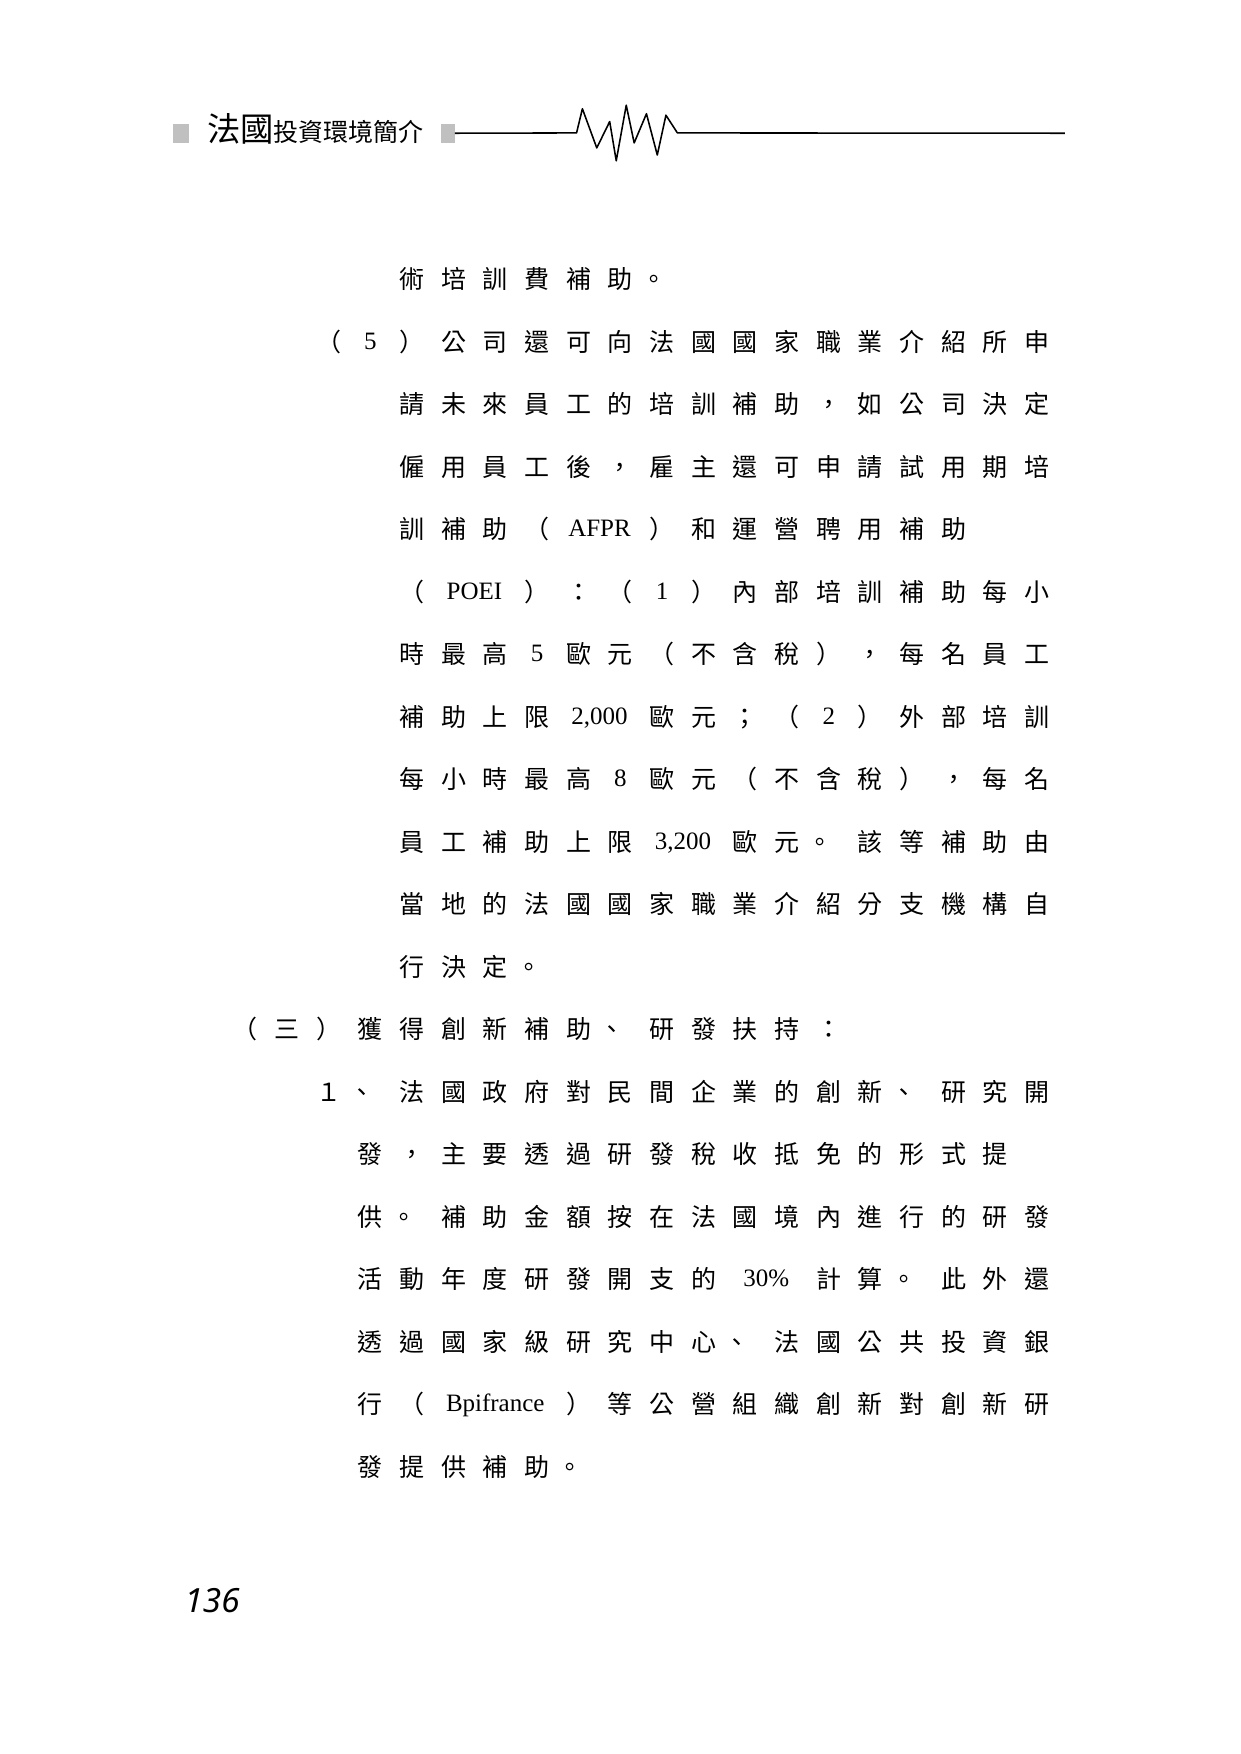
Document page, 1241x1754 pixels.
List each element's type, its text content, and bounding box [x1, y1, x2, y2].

text 術培訓費補助。 [306, 236, 1058, 299]
text （三）獲得創新補助、研發扶持： [207, 986, 1058, 1049]
text （5）公司還可向法國國家職業介紹所申請未來員工的培訓補助，如公司決定僱用員工後，雇主還可申請試用期培訓補助（AFPR）和運營聘用補助（POEI）：（1）內部培訓補助每小時最高5歐元（不含稅），每名員工補助上限2,000歐元；（2）外部培訓每小時最高8歐元（不含稅），每名員工補助上限3,200歐元。該等補助由當地的法國國家職業介紹分支機構自行決定。 [306, 299, 1058, 986]
text １、法國政府對民間企業的創新、研究開發，主要透過研發稅收抵免的形式提供。補助金額按在法國境內進行的研發活動年度研發開支的30%計算。此外還透過國家級研究中心、法國公共投資銀行（Bpifrance）等公營組織創新對創新研發提供補助。 [281, 1049, 1058, 1486]
